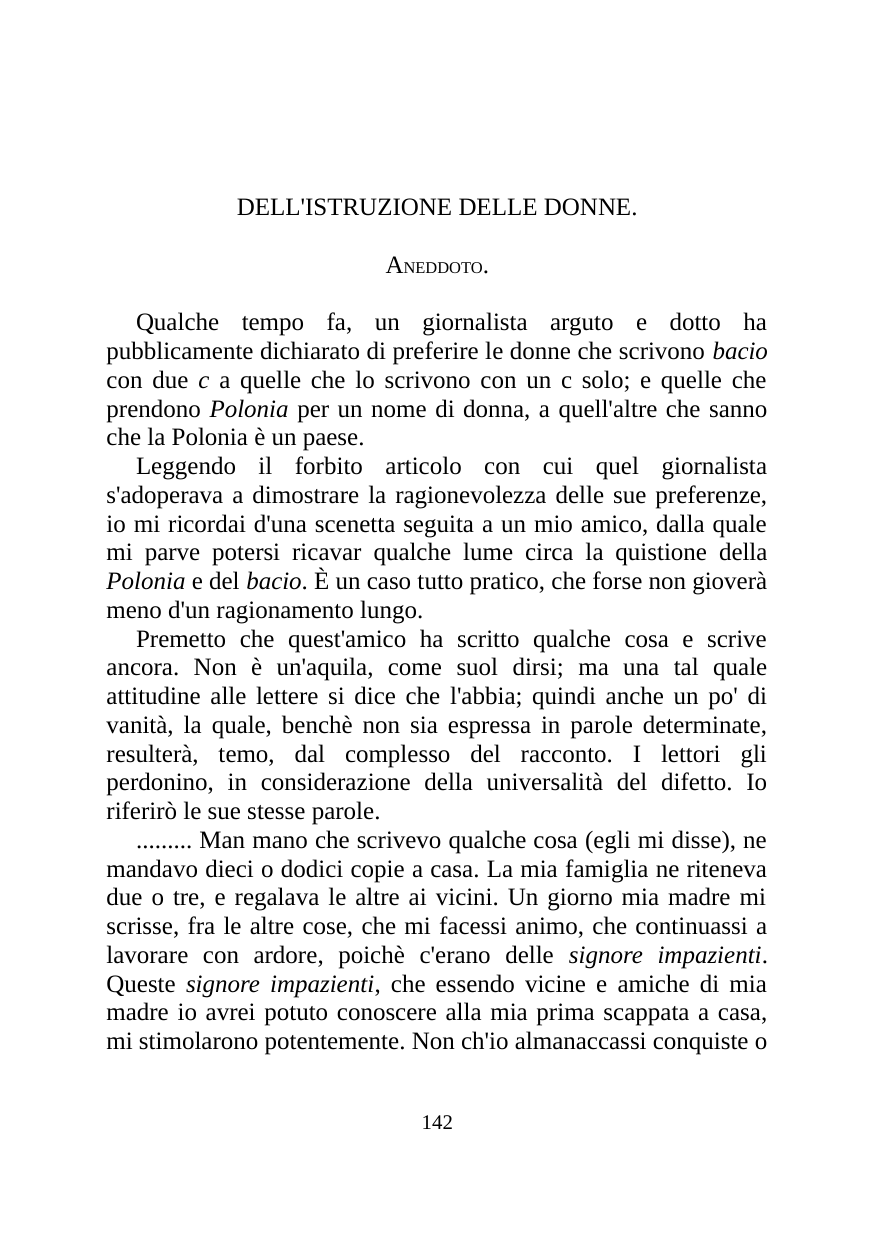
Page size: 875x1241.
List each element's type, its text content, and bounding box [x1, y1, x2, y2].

text Premetto che quest'amico ha scritto qualche cosa e scrive ancora. Non è un'aquila, come suol dirsi; ma una tal quale attitudine alle lettere si dice che l'abbia; quindi anche un po' di vanità, la quale, benchè non sia espressa in parole determinate, resulterà, temo, dal complesso del racconto. I lettori gli perdonino, in considerazione della universalità del difetto. Io riferirò le sue stesse parole. [106, 624, 768, 825]
text ......... Man mano che scrivevo qualche cosa (egli mi disse), ne mandavo dieci o dodici copie a casa. La mia famiglia ne riteneva due o tre, e regalava le altre ai vicini. Un giorno mia madre mi scrisse, fra le altre cose, che mi facessi animo, che continuassi a lavorare con ardore, poichè c'erano delle signore impazienti. Queste signore impazienti, che essendo vicine e amiche di mia madre io avrei potuto conoscere alla mia prima scappata a casa, mi stimolarono potentemente. Non ch'io almanaccassi conquiste o [106, 825, 768, 1055]
text DELL'ISTRUZIONE DELLE DONNE. [106, 192, 768, 221]
text Leggendo il forbito articolo con cui quel giornalista s'adoperava a dimostrare la ragionevolezza delle sue preferenze, io mi ricordai d'una scenetta seguita a un mio amico, dalla quale mi parve potersi ricavar qualche lume circa la quistione della Polonia e del bacio. È un caso tutto pratico, che forse non gioverà meno d'un ragionamento lungo. [106, 451, 768, 624]
text Qualche tempo fa, un giornalista arguto e dotto ha pubblicamente dichiarato di preferire le donne che scrivono bacio con due c a quelle che lo scrivono con un c solo; e quelle che prendono Polonia per un nome di donna, a quell'altre che sanno che la Polonia è un paese. [106, 307, 768, 451]
text Aneddoto. [106, 250, 768, 279]
